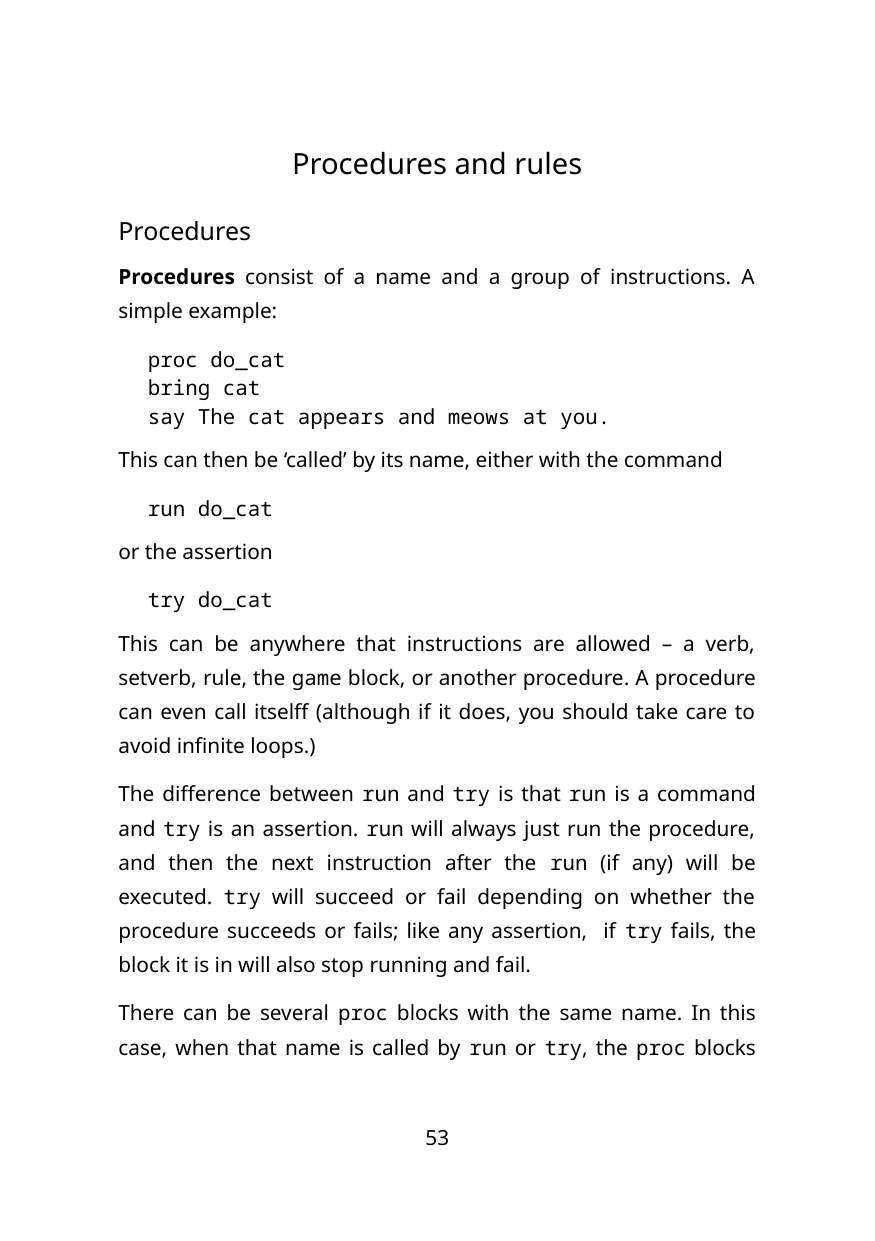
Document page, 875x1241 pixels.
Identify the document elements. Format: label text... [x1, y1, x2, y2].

text proc do_cat [148, 345, 756, 373]
text There can be several proc blocks with the same name. In this case, when that name is called by run or try, the proc blocks [118, 998, 756, 1061]
text bring cat [148, 373, 756, 402]
text Procedures consist of a name and a group of instructions. A simple example: [118, 262, 756, 325]
text try do_cat [148, 586, 756, 614]
text This can be anywhere that instructions are allowed – a verb, setverb, rule, the game block, or another procedure. A procedure can even call itselff (although if it does, you should take care to avoid infinite loops.) [118, 629, 756, 759]
text say The cat appears and meows at you. [148, 402, 756, 430]
text run do_cat [148, 494, 756, 522]
text This can then be ‘called’ by its name, either with the command [118, 445, 756, 473]
subtitle Procedures and rules [118, 143, 756, 183]
subtitle Procedures [118, 213, 756, 247]
text The difference between run and try is that run is a command and try is an assertion. run will always just run the procedure, and then the next instruction after the run (if any) will be executed. try will succeed or fail depending on whether the procedure succeeds or fails; like any assertion, if try fails, the block it is in will also stop running and fail. [118, 779, 756, 978]
text or the assertion [118, 537, 756, 565]
